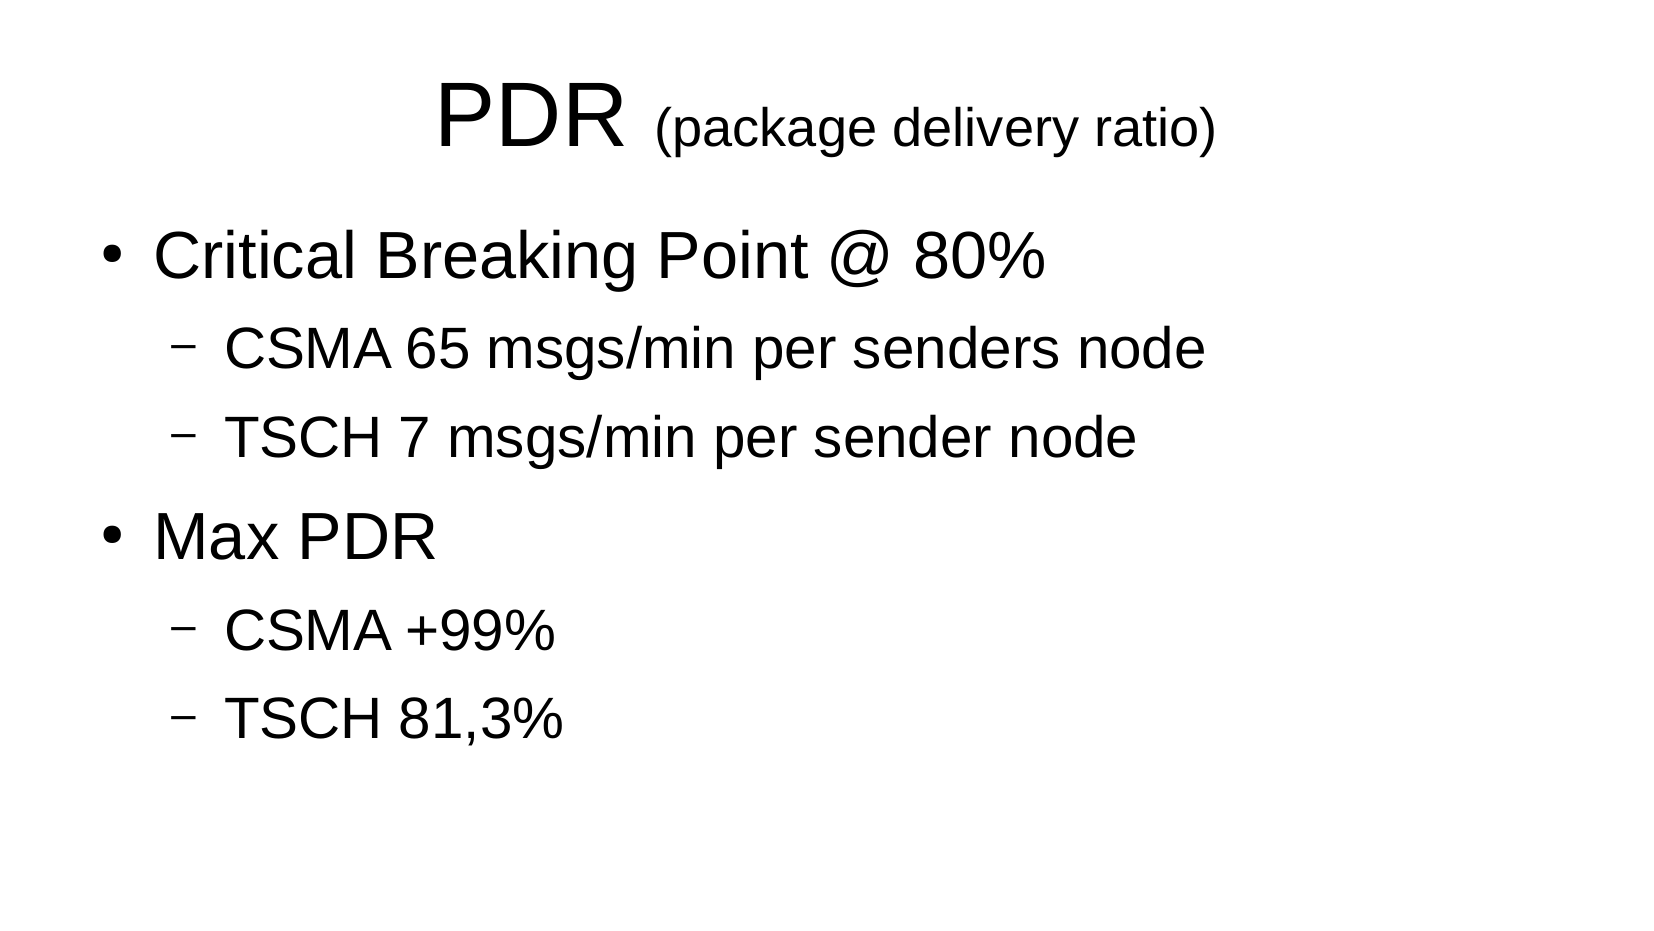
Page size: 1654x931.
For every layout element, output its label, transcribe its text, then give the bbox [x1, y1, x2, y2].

list Critical Breaking Point @ 80% CSMA 65 msgs/min per senders node TSCH 7 msgs/min per sender node Max PDR CSMA +99% TSCH 81,3% [82, 217, 1571, 758]
title PDR (package delivery ratio) [82, 37, 1571, 193]
